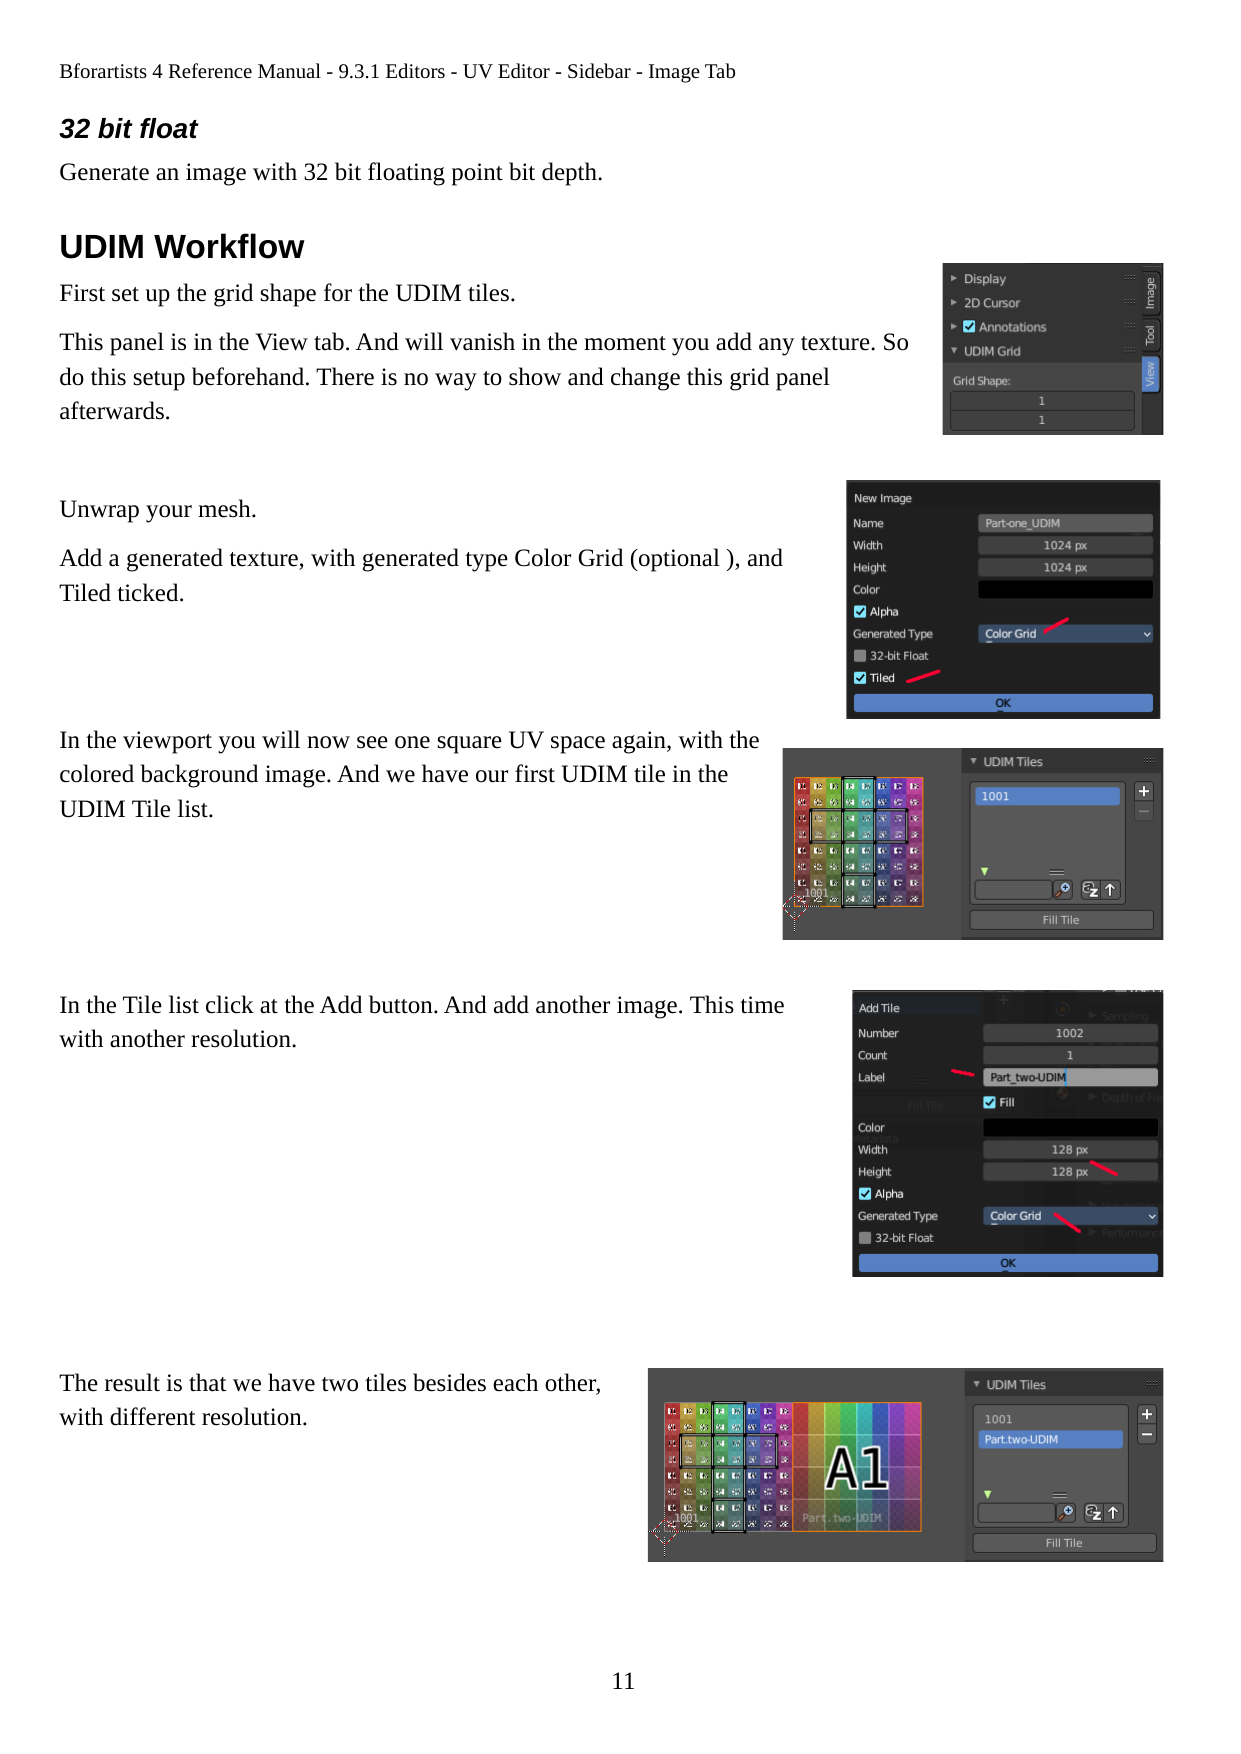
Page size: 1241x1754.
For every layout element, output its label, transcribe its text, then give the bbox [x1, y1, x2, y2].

text In the viewport you will now see one square UV space again, with the colored background image. And we have our first UDIM tile in the UDIM Tile list. [59, 725, 1181, 823]
text Unwrap your mesh. [59, 494, 846, 523]
picture [647, 1368, 1164, 1562]
picture [782, 748, 1164, 940]
text Add a generated texture, with generated type Color Grid (optional ), and Tiled ticked. [59, 543, 846, 606]
text [1161, 494, 1181, 523]
subtitle UDIM Workflow [59, 227, 1181, 266]
picture [942, 263, 1164, 435]
subtitle 32 bit float [59, 113, 1181, 144]
text Generate an image with 32 bit floating point bit depth. [59, 157, 1181, 186]
text In the Tile list click at the Add button. And add another image. This time with another resolution. [59, 990, 852, 1053]
text This panel is in the View tab. And will vanish in the moment you add any texture. So do this setup beforehand. There is no way to show and change this grid panel afterwards. [59, 327, 942, 425]
picture [846, 480, 1161, 719]
text First set up the grid shape for the UDIM tiles. [59, 278, 942, 307]
picture [852, 990, 1164, 1277]
text The result is that we have two tiles besides each other, with different resolution. [59, 1368, 647, 1431]
